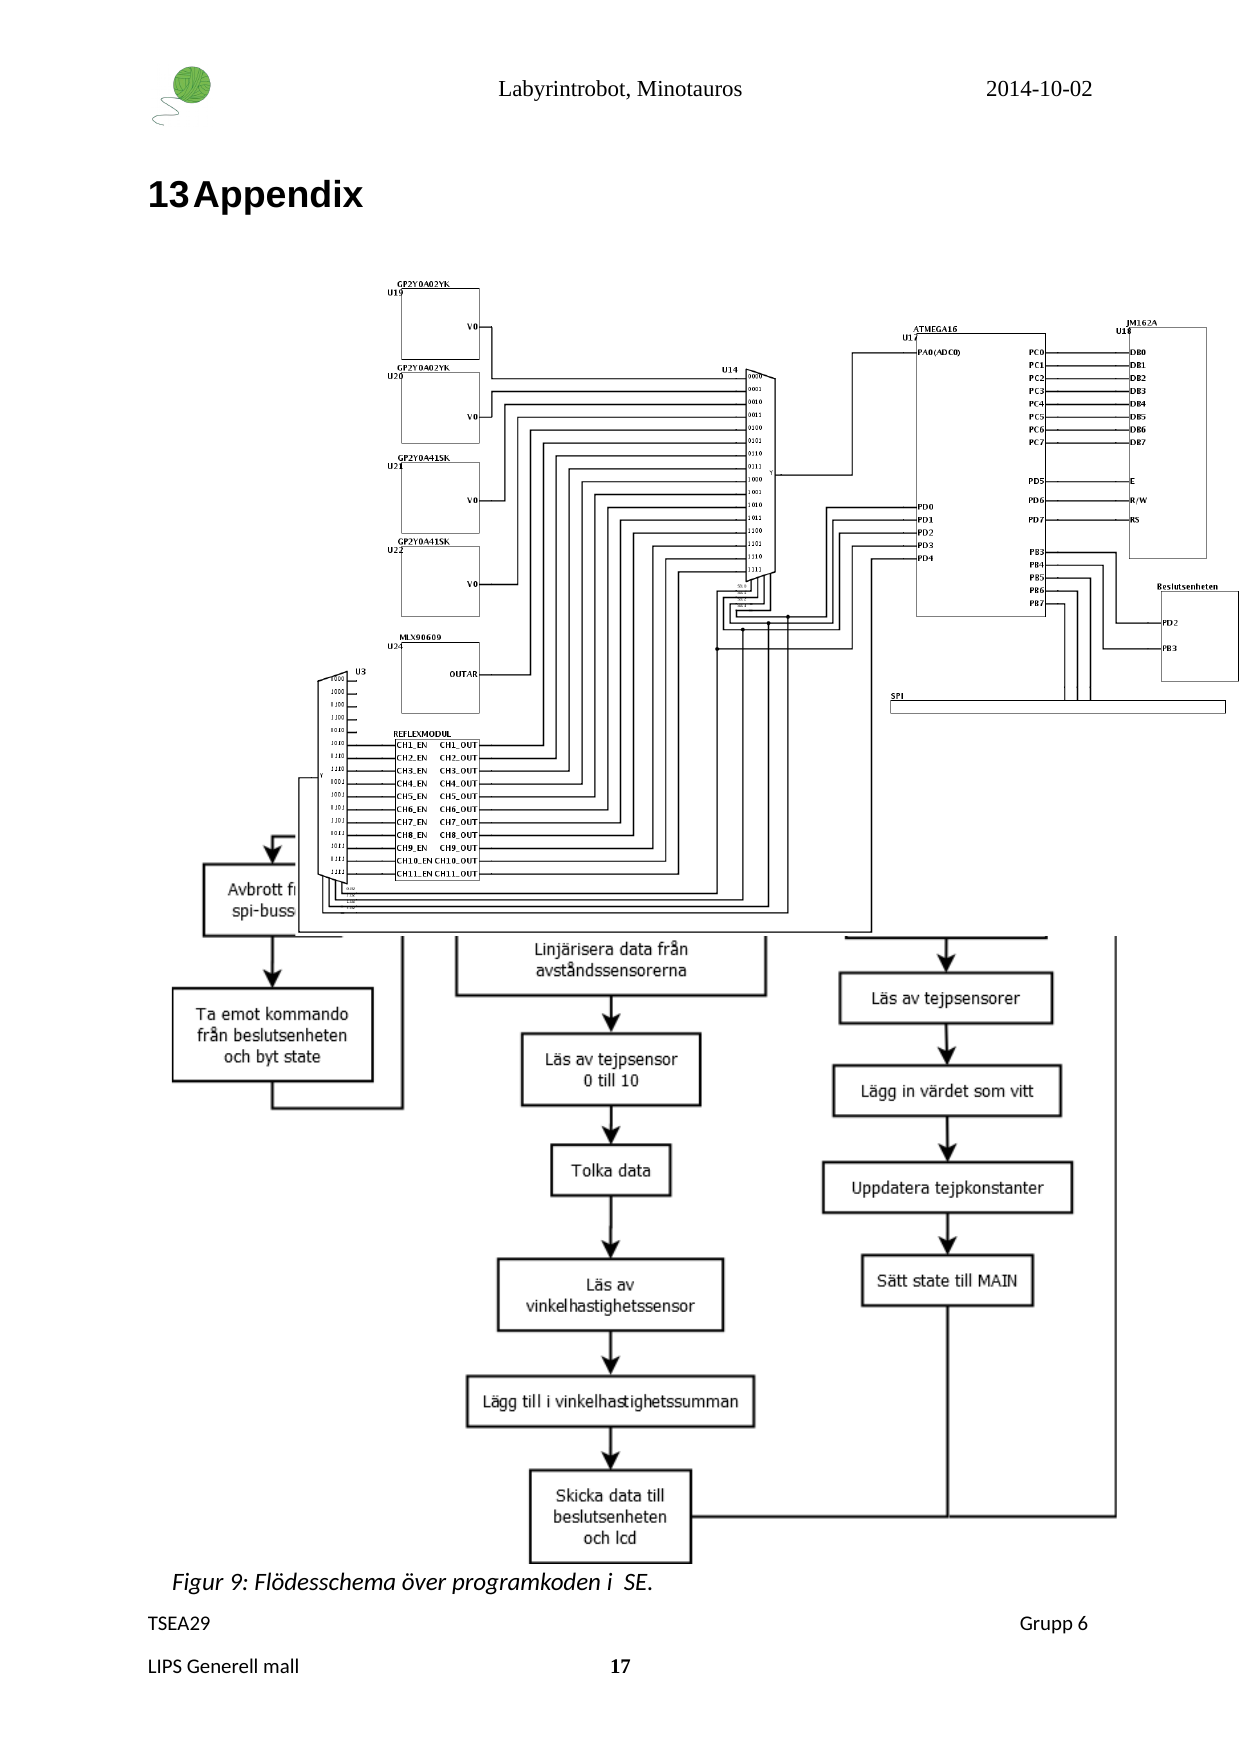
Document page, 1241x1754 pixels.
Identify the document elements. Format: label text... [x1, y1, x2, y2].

subtitle Appendix [148, 173, 1092, 216]
picture [150, 64, 214, 128]
text Figur 9: Flödesschema över programkoden i SE. [172, 1564, 1117, 1596]
picture [171, 277, 1241, 1564]
